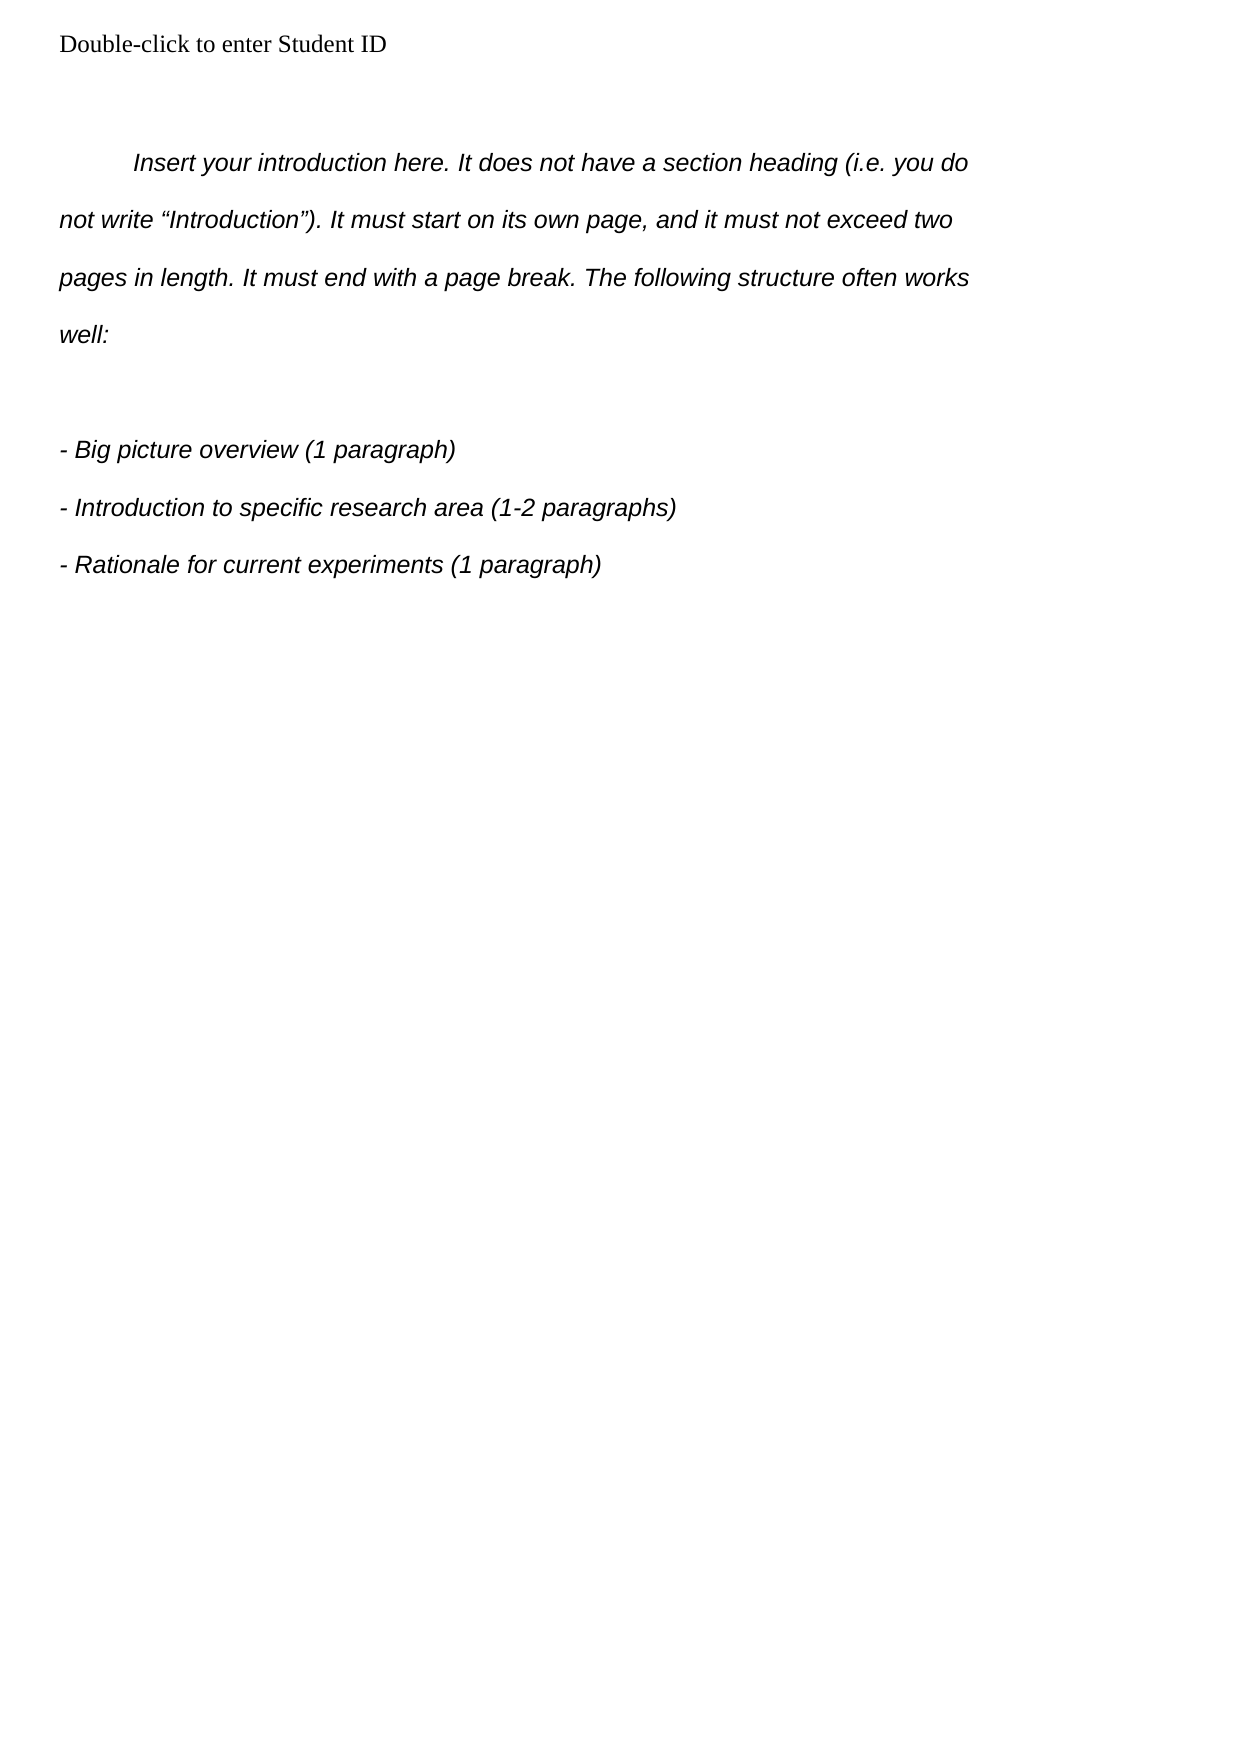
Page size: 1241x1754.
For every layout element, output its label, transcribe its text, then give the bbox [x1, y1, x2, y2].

text - Introduction to specific research area (1-2 paragraphs) [59, 493, 1004, 521]
text - Rationale for current experiments (1 paragraph) [59, 550, 1004, 579]
text - Big picture overview (1 paragraph) [59, 435, 1004, 464]
text Insert your introduction here. It does not have a section heading (i.e. you do not write “Introduction”). It must start on its own page, and it must not exceed two pages in length. It must end with a page break. The following structure often works well: [59, 148, 1004, 349]
